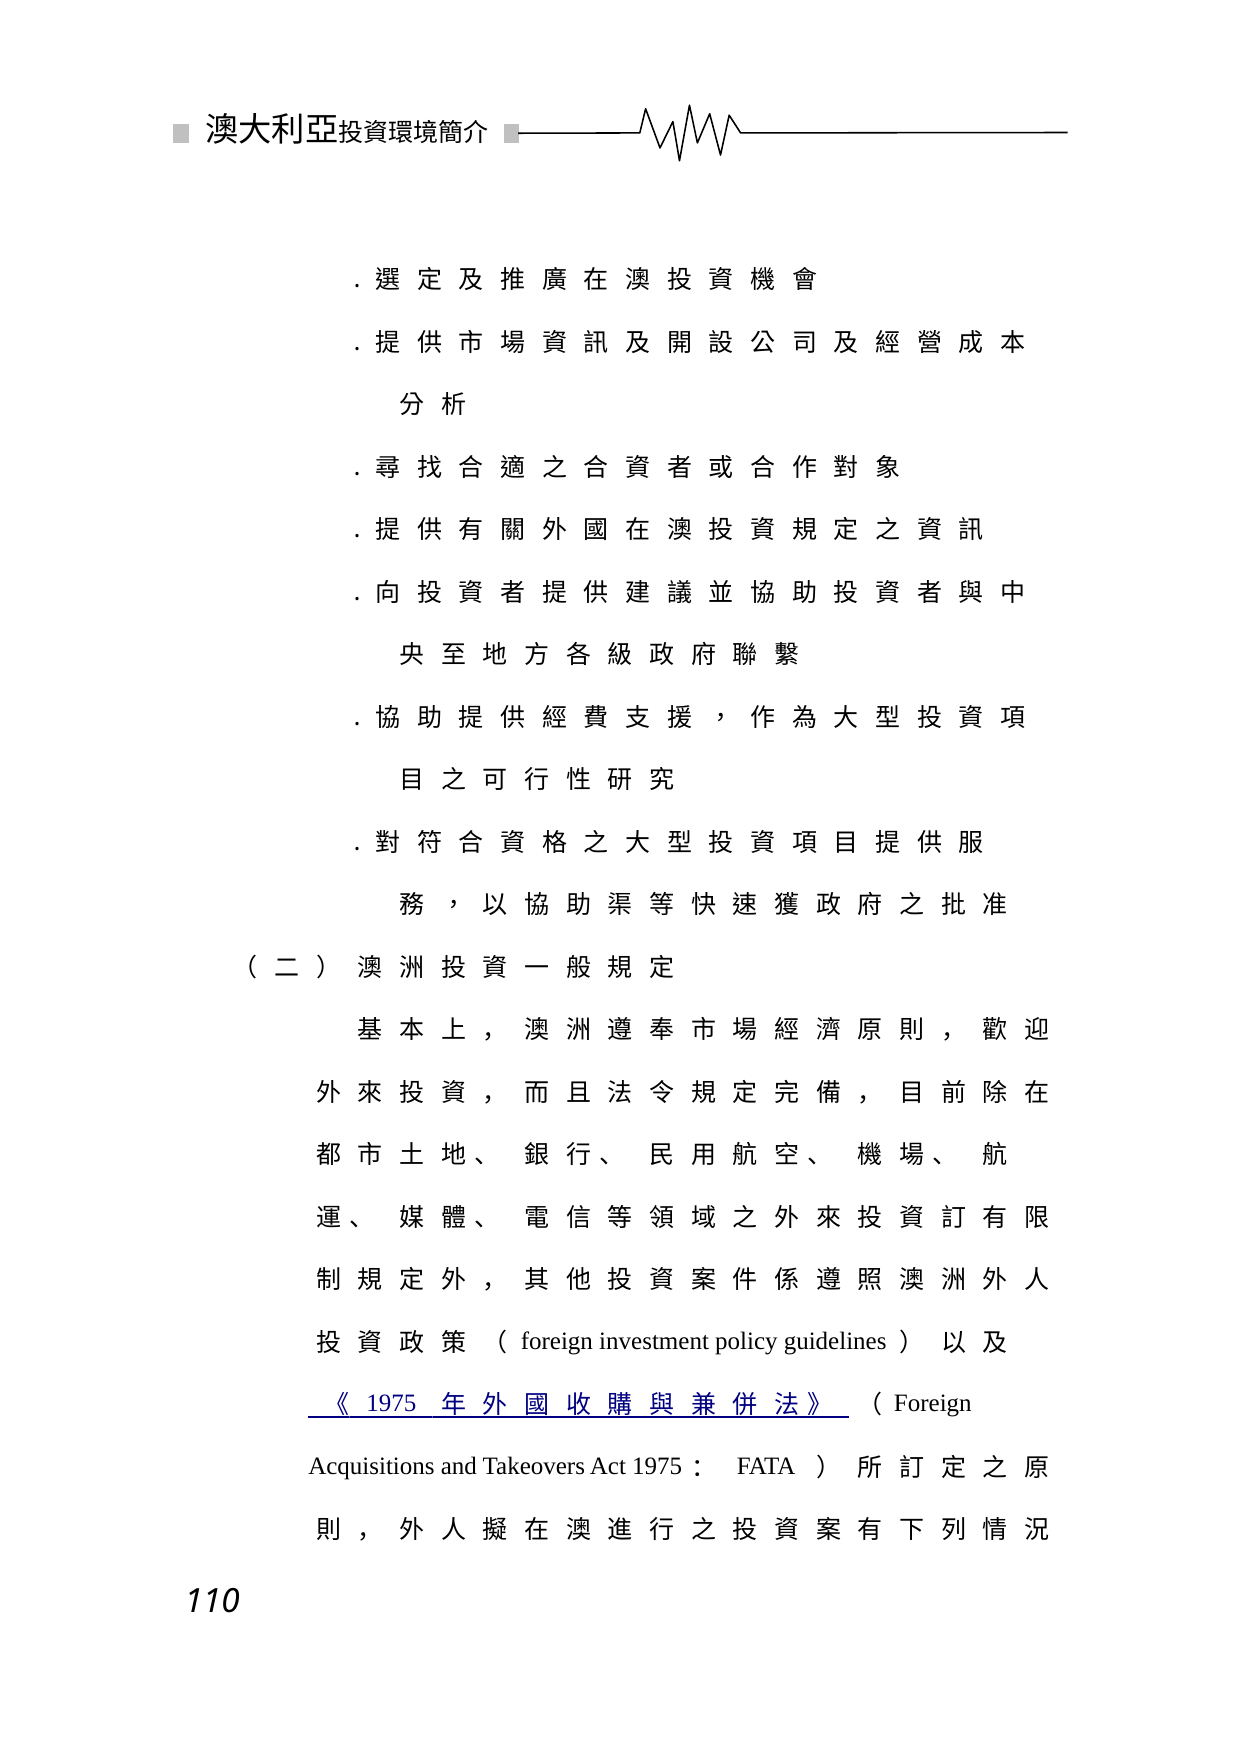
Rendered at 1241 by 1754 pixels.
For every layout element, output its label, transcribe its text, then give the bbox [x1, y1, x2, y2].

text （二）澳洲投資一般規定 [207, 924, 1058, 986]
text ․ 提供有關外國在澳投資規定之資訊 [330, 486, 1058, 549]
text ․ 選定及推廣在澳投資機會 [330, 236, 1058, 299]
text ․ 向投資者提供建議並協助投資者與中央至地方各級政府聯繫 [330, 549, 1058, 674]
text ․ 提供市場資訊及開設公司及經營成本分析 [330, 299, 1058, 424]
text ․ 協助提供經費支援，作為大型投資項目之可行性研究 [330, 674, 1058, 799]
text 基本上，澳洲遵奉市場經濟原則，歡迎外來投資，而且法令規定完備，目前除在都市土地、銀行、民用航空、機場、航運、媒體、電信等領域之外來投資訂有限制規定外，其他投資案件係遵照澳洲外人投資政策（foreign investment policy guidelines）以及《1975年外國收購與兼併法》（Foreign Acquisitions and Takeovers Act 1975：FATA）所訂定之原則，外人擬在澳進行之投資案有下列情況 [281, 986, 1058, 1549]
text ․ 對符合資格之大型投資項目提供服務，以協助渠等快速獲政府之批准 [330, 799, 1058, 924]
text ․ 尋找合適之合資者或合作對象 [330, 424, 1058, 486]
